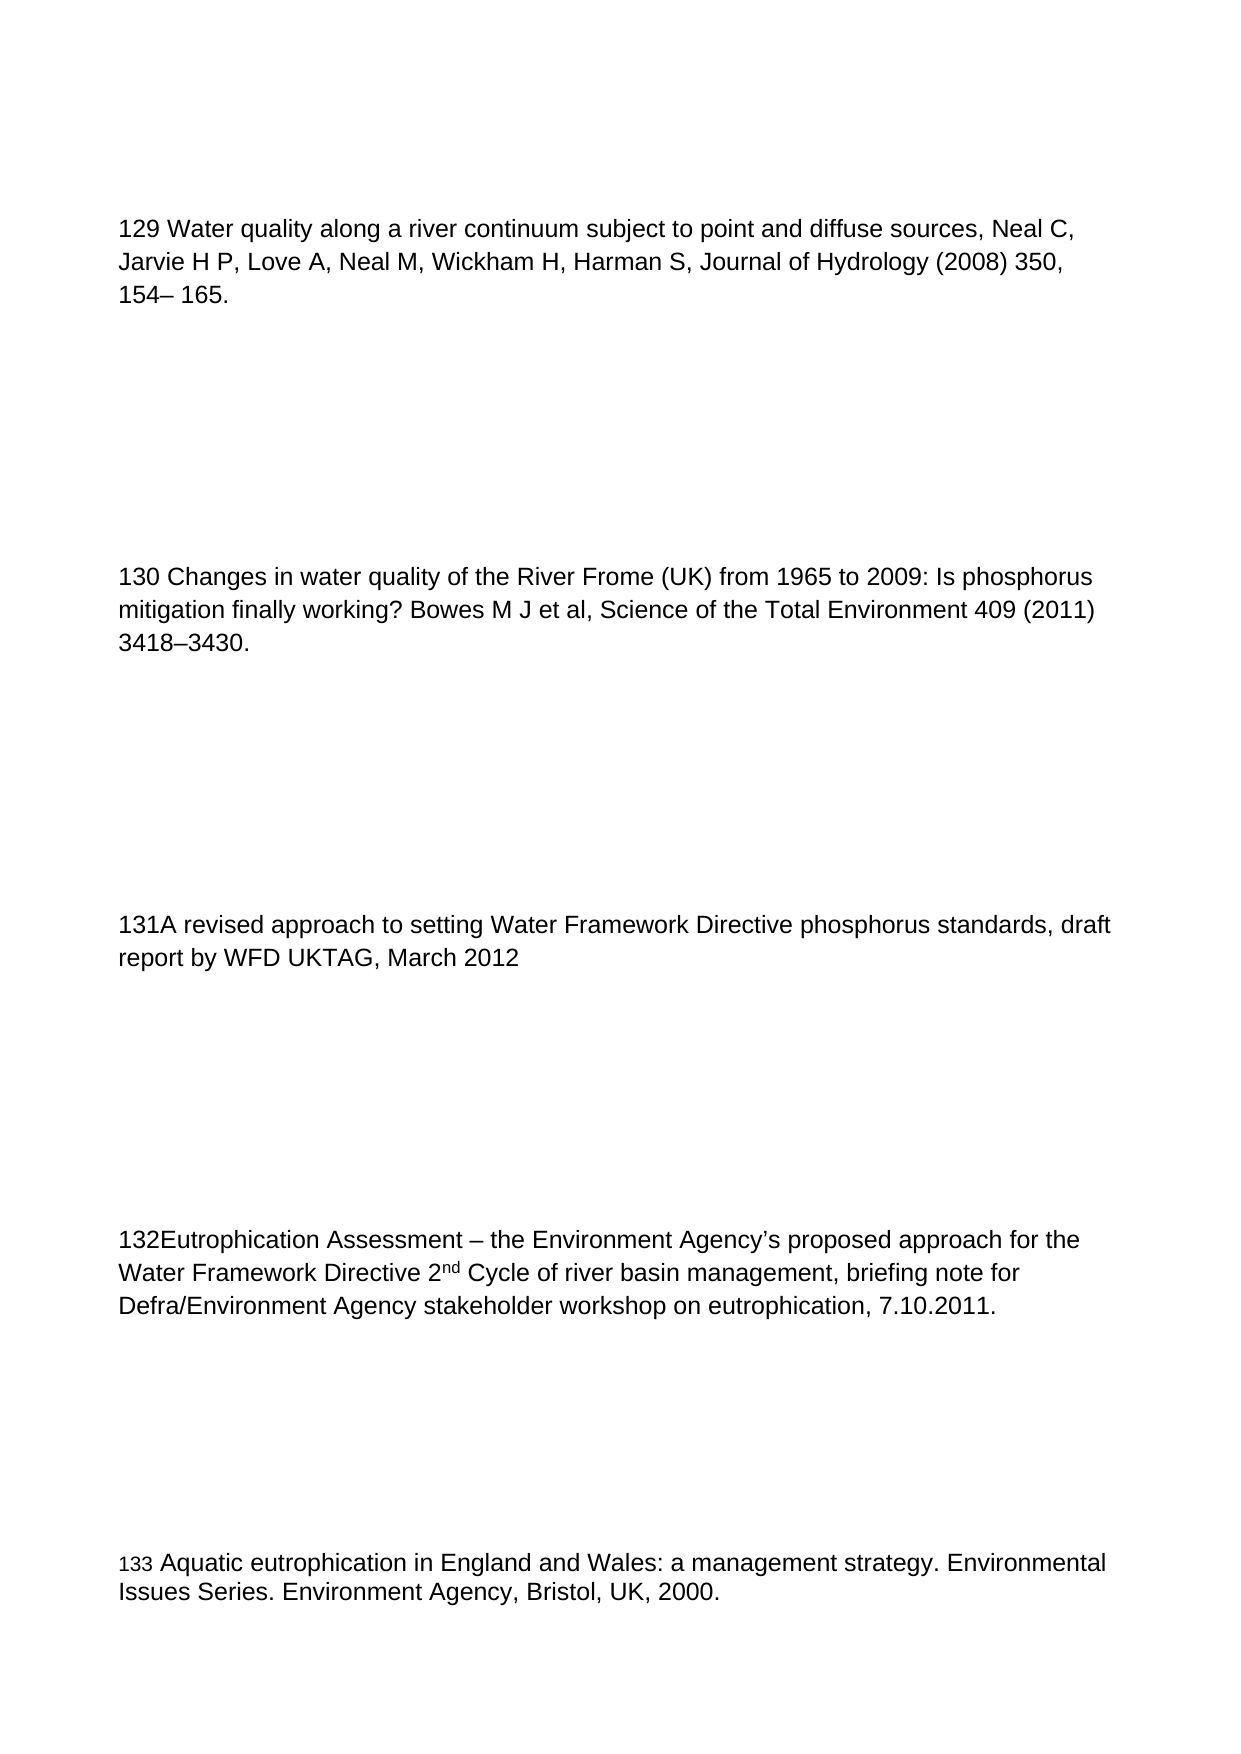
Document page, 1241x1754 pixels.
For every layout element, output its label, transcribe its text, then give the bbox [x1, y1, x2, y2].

text A revised approach to setting Water Framework Directive phosphorus standards, draft report by WFD UKTAG, March 2012 [118, 910, 1122, 972]
text Changes in water quality of the River Frome (UK) from 1965 to 2009: Is phosphorus mitigation finally working? Bowes M J et al, Science of the Total Environment 409 (2011) 3418–3430. [118, 562, 1122, 657]
text Water quality along a river continuum subject to point and diffuse sources, Neal C, Jarvie H P, Love A, Neal M, Wickham H, Harman S, Journal of Hydrology (2008) 350, 154– 165. [118, 214, 1122, 308]
text Aquatic eutrophication in England and Wales: a management strategy. Environmental Issues Series. Environment Agency, Bristol, UK, 2000. [118, 1548, 1122, 1606]
text Eutrophication Assessment – the Environment Agency’s proposed approach for the Water Framework Directive 2nd Cycle of river basin management, briefing note for Defra/Environment Agency stakeholder workshop on eutrophication, 7.10.2011. [118, 1225, 1122, 1320]
